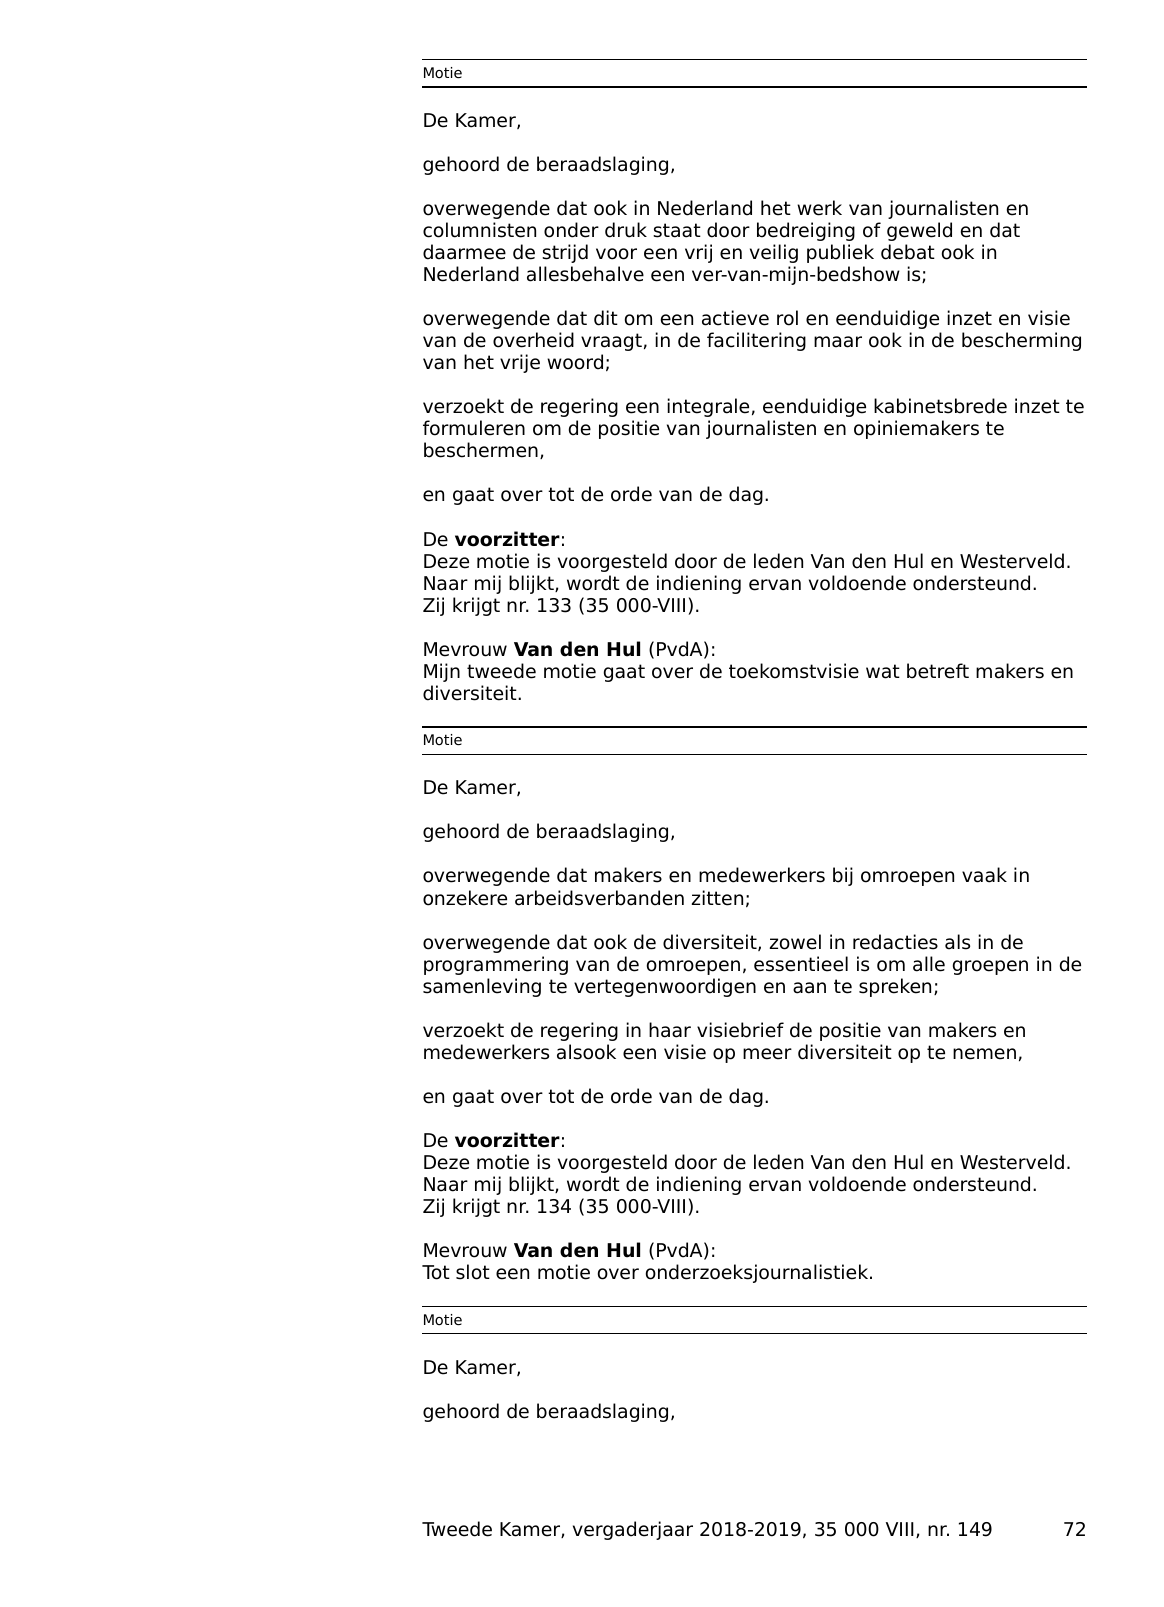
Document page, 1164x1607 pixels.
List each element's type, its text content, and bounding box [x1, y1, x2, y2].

text verzoekt de regering een integrale, eenduidige kabinetsbrede inzet te formuleren om de positie van journalisten en opiniemakers te beschermen, [422, 396, 1087, 462]
text overwegende dat dit om een actieve rol en eenduidige inzet en visie van de overheid vraagt, in de facilitering maar ook in de bescherming van het vrije woord; [422, 308, 1087, 374]
text gehoord de beraadslaging, [422, 821, 1087, 843]
text Mevrouw Van den Hul (PvdA): [422, 1240, 1087, 1262]
text overwegende dat ook de diversiteit, zowel in redacties als in de programmering van de omroepen, essentieel is om alle groepen in de samenleving te vertegenwoordigen en aan te spreken; [422, 932, 1087, 997]
text gehoord de beraadslaging, [422, 1401, 1087, 1423]
text overwegende dat makers en medewerkers bij omroepen vaak in onzekere arbeidsverbanden zitten; [422, 865, 1087, 909]
text gehoord de beraadslaging, [422, 154, 1087, 176]
text Mijn tweede motie gaat over de toekomstvisie wat betreft makers en diversiteit. [422, 661, 1087, 704]
text De Kamer, [422, 1357, 1087, 1378]
text Zij krijgt nr. 134 (35 000-VIII). [422, 1196, 1087, 1218]
text De voorzitter: [422, 528, 1087, 551]
text en gaat over tot de orde van de dag. [422, 1086, 1087, 1108]
text verzoekt de regering in haar visiebrief de positie van makers en medewerkers alsook een visie op meer diversiteit op te nemen, [422, 1020, 1087, 1064]
text Tot slot een motie over onderzoeksjournalistiek. [422, 1262, 1087, 1284]
table_header Motie [422, 1307, 1087, 1333]
table_header Motie [422, 728, 1087, 754]
text De Kamer, [422, 110, 1087, 132]
text Deze motie is voorgesteld door de leden Van den Hul en Westerveld. Naar mij blijkt, wordt de indiening ervan voldoende ondersteund. [422, 551, 1087, 594]
text overwegende dat ook in Nederland het werk van journalisten en columnisten onder druk staat door bedreiging of geweld en dat daarmee de strijd voor een vrij en veilig publiek debat ook in Nederland allesbehalve een ver-van-mijn-bedshow is; [422, 198, 1087, 286]
text Zij krijgt nr. 133 (35 000-VIII). [422, 594, 1087, 616]
text De voorzitter: [422, 1130, 1087, 1152]
text De Kamer, [422, 777, 1087, 799]
text Deze motie is voorgesteld door de leden Van den Hul en Westerveld. Naar mij blijkt, wordt de indiening ervan voldoende ondersteund. [422, 1152, 1087, 1196]
text en gaat over tot de orde van de dag. [422, 484, 1087, 506]
text Mevrouw Van den Hul (PvdA): [422, 639, 1087, 661]
table_header Motie [422, 60, 1087, 86]
